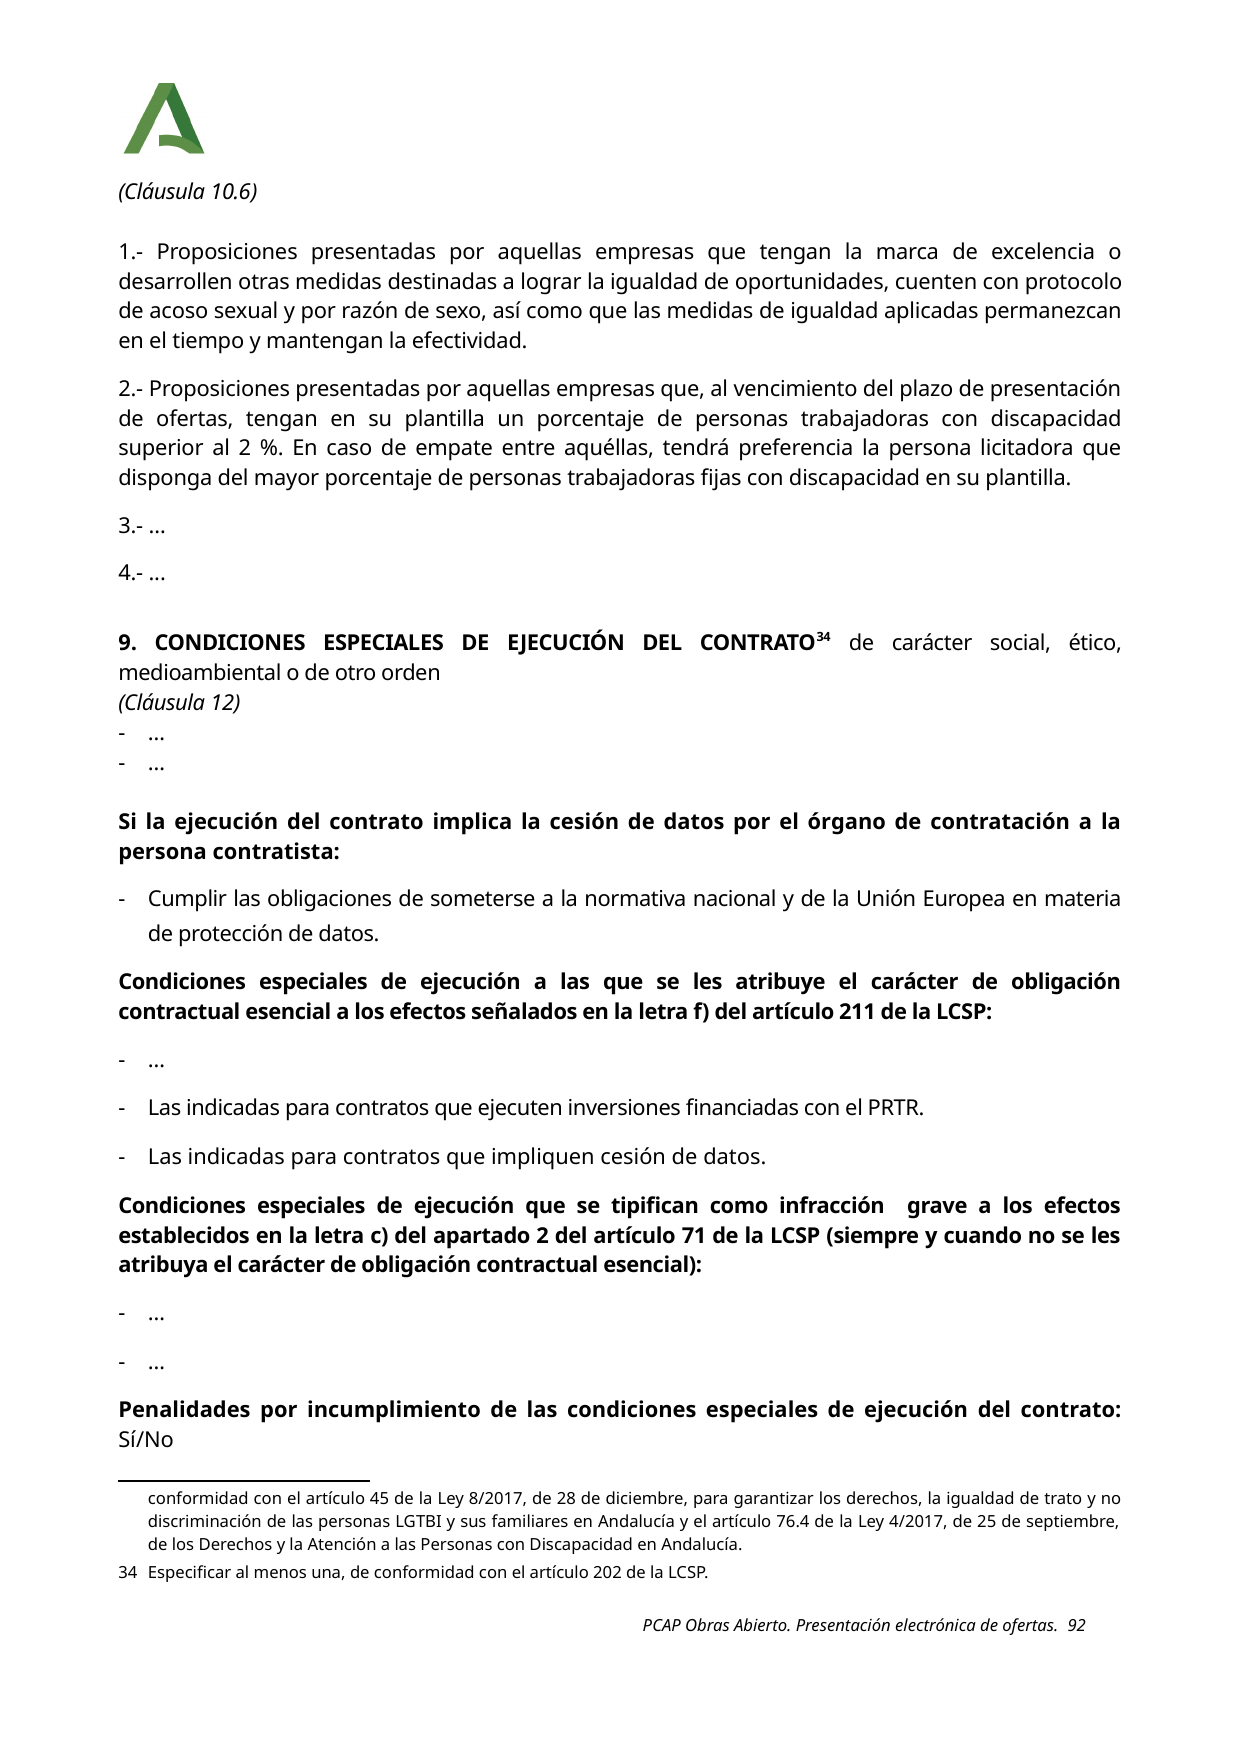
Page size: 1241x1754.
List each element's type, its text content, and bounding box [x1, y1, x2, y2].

text 9. CONDICIONES ESPECIALES DE EJECUCIÓN DEL CONTRATO de carácter social, ético, medioambiental o de otro orden [118, 627, 1122, 687]
text (Cláusula 12) [118, 687, 1122, 717]
text 3.- … [118, 510, 1122, 539]
text - … [118, 717, 1122, 747]
text (Cláusula 10.6) [118, 176, 1122, 206]
text 4.- ... [118, 557, 1122, 587]
text - Las indicadas para contratos que impliquen cesión de datos. [118, 1141, 1122, 1171]
text Penalidades por incumplimiento de las condiciones especiales de ejecución del contrato: Sí/No [118, 1394, 1122, 1454]
picture [119, 78, 209, 158]
text - Cumplir las obligaciones de someterse a la normativa nacional y de la Unión Europea en materia de protección de datos. [118, 883, 1122, 947]
text conformidad con el artículo 45 de la Ley 8/2017, de 28 de diciembre, para garantizar los derechos, la igualdad de trato y no discriminación de las personas LGTBI y sus familiares en Andalucía y el artículo 76.4 de la Ley 4/2017, de 25 de septiembre, de los Derechos y la Atención a las Personas con Discapacidad en Andalucía. [118, 1487, 1122, 1555]
text Especificar al menos una, de conformidad con el artículo 202 de la LCSP. [118, 1561, 1122, 1584]
text - … [118, 1297, 1122, 1327]
text Condiciones especiales de ejecución que se tipifican como infracción grave a los efectos establecidos en la letra c) del apartado 2 del artículo 71 de la LCSP (siempre y cuando no se les atribuya el carácter de obligación contractual esencial): [118, 1190, 1122, 1279]
text - … [118, 1044, 1122, 1073]
text Condiciones especiales de ejecución a las que se les atribuye el carácter de obligación contractual esencial a los efectos señalados en la letra f) del artículo 211 de la LCSP: [118, 966, 1122, 1026]
text 1.- Proposiciones presentadas por aquellas empresas que tengan la marca de excelencia o desarrollen otras medidas destinadas a lograr la igualdad de oportunidades, cuenten con protocolo de acoso sexual y por razón de sexo, así como que las medidas de igualdad aplicadas permanezcan en el tiempo y mantengan la efectividad. [118, 236, 1122, 355]
text - … [118, 1346, 1122, 1376]
text - Las indicadas para contratos que ejecuten inversiones financiadas con el PRTR. [118, 1092, 1122, 1122]
text 2.- Proposiciones presentadas por aquellas empresas que, al vencimiento del plazo de presentación de ofertas, tengan en su plantilla un porcentaje de personas trabajadoras con discapacidad superior al 2 %. En caso de empate entre aquéllas, tendrá preferencia la persona licitadora que disponga del mayor porcentaje de personas trabajadoras fijas con discapacidad en su plantilla. [118, 373, 1122, 492]
text - … [118, 747, 1122, 776]
text Si la ejecución del contrato implica la cesión de datos por el órgano de contratación a la persona contratista: [118, 806, 1122, 866]
